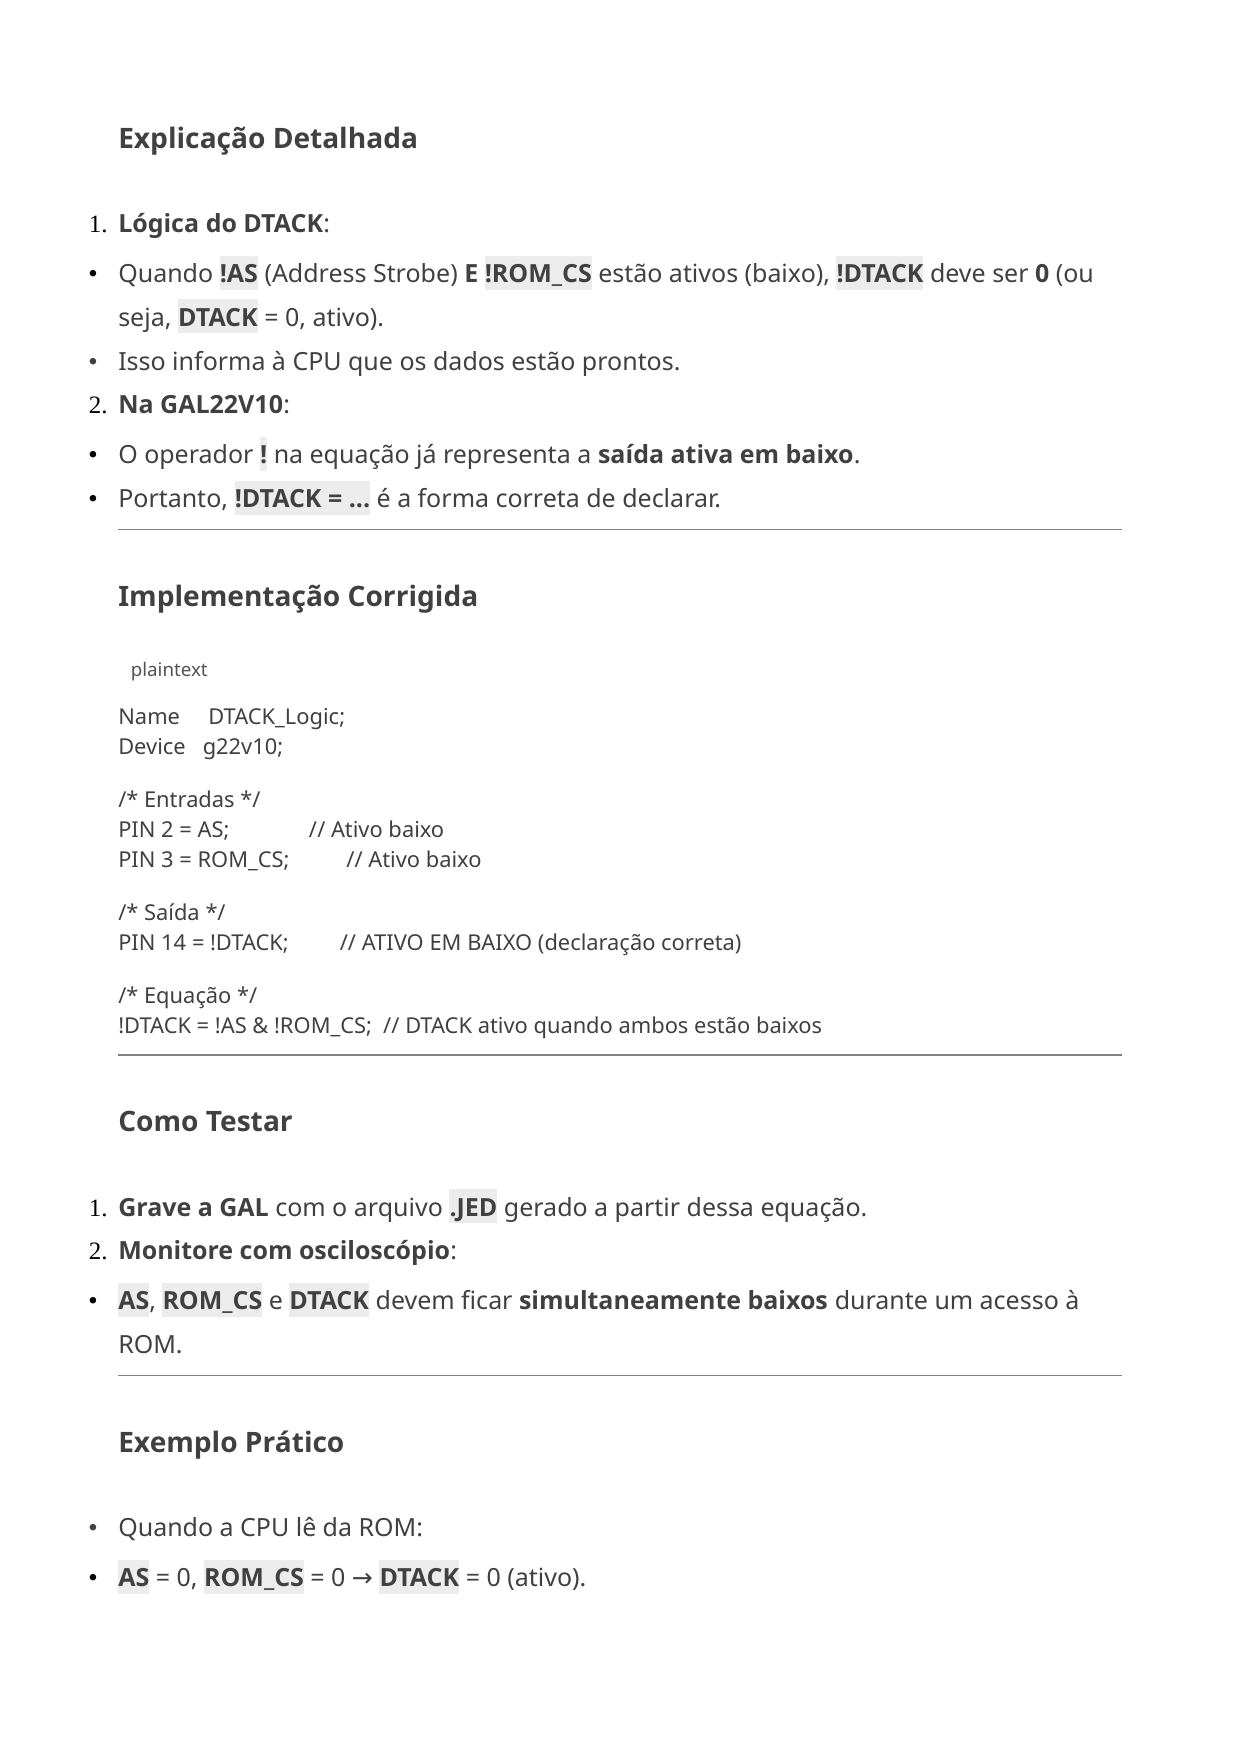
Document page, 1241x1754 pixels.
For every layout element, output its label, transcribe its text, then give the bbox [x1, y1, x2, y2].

text Device g22v10; [118, 731, 1122, 761]
text PIN 3 = ROM_CS; // Ativo baixo [118, 844, 1122, 874]
list Quando !AS (Address Strobe) E !ROM_CS estão ativos (baixo), !DTACK deve ser 0 (ou seja, DTACK = 0, ativo). [118, 246, 1122, 333]
text PIN 14 = !DTACK; // ATIVO EM BAIXO (declaração correta) [118, 927, 1122, 957]
subtitle Implementação Corrigida [118, 576, 1122, 615]
list Monitore com osciloscópio: [118, 1223, 1122, 1267]
text /* Saída */ [118, 897, 1122, 927]
text Name DTACK_Logic; [118, 701, 1122, 731]
list Grave a GAL com o arquivo .JED gerado a partir dessa equação. [118, 1179, 1122, 1223]
subtitle Explicação Detalhada [118, 118, 1122, 156]
list AS, ROM_CS e DTACK devem ficar simultaneamente baixos durante um acesso à ROM. [118, 1273, 1122, 1361]
subtitle Como Testar [118, 1102, 1122, 1140]
list AS = 0, ROM_CS = 0 → DTACK = 0 (ativo). [118, 1550, 1122, 1594]
text /* Equação */ [118, 981, 1122, 1010]
list O operador ! na equação já representa a saída ativa em baixo. [118, 427, 1122, 471]
text PIN 2 = AS; // Ativo baixo [118, 814, 1122, 844]
list Na GAL22V10: [118, 377, 1122, 421]
text plaintext [131, 654, 1122, 682]
list Lógica do DTACK: [118, 196, 1122, 240]
list Portanto, !DTACK = ... é a forma correta de declarar. [118, 471, 1122, 515]
text !DTACK = !AS & !ROM_CS; // DTACK ativo quando ambos estão baixos [118, 1010, 1122, 1040]
subtitle Exemplo Prático [118, 1422, 1122, 1461]
list Quando a CPU lê da ROM: [118, 1500, 1122, 1544]
text /* Entradas */ [118, 784, 1122, 814]
list Isso informa à CPU que os dados estão prontos. [118, 333, 1122, 377]
